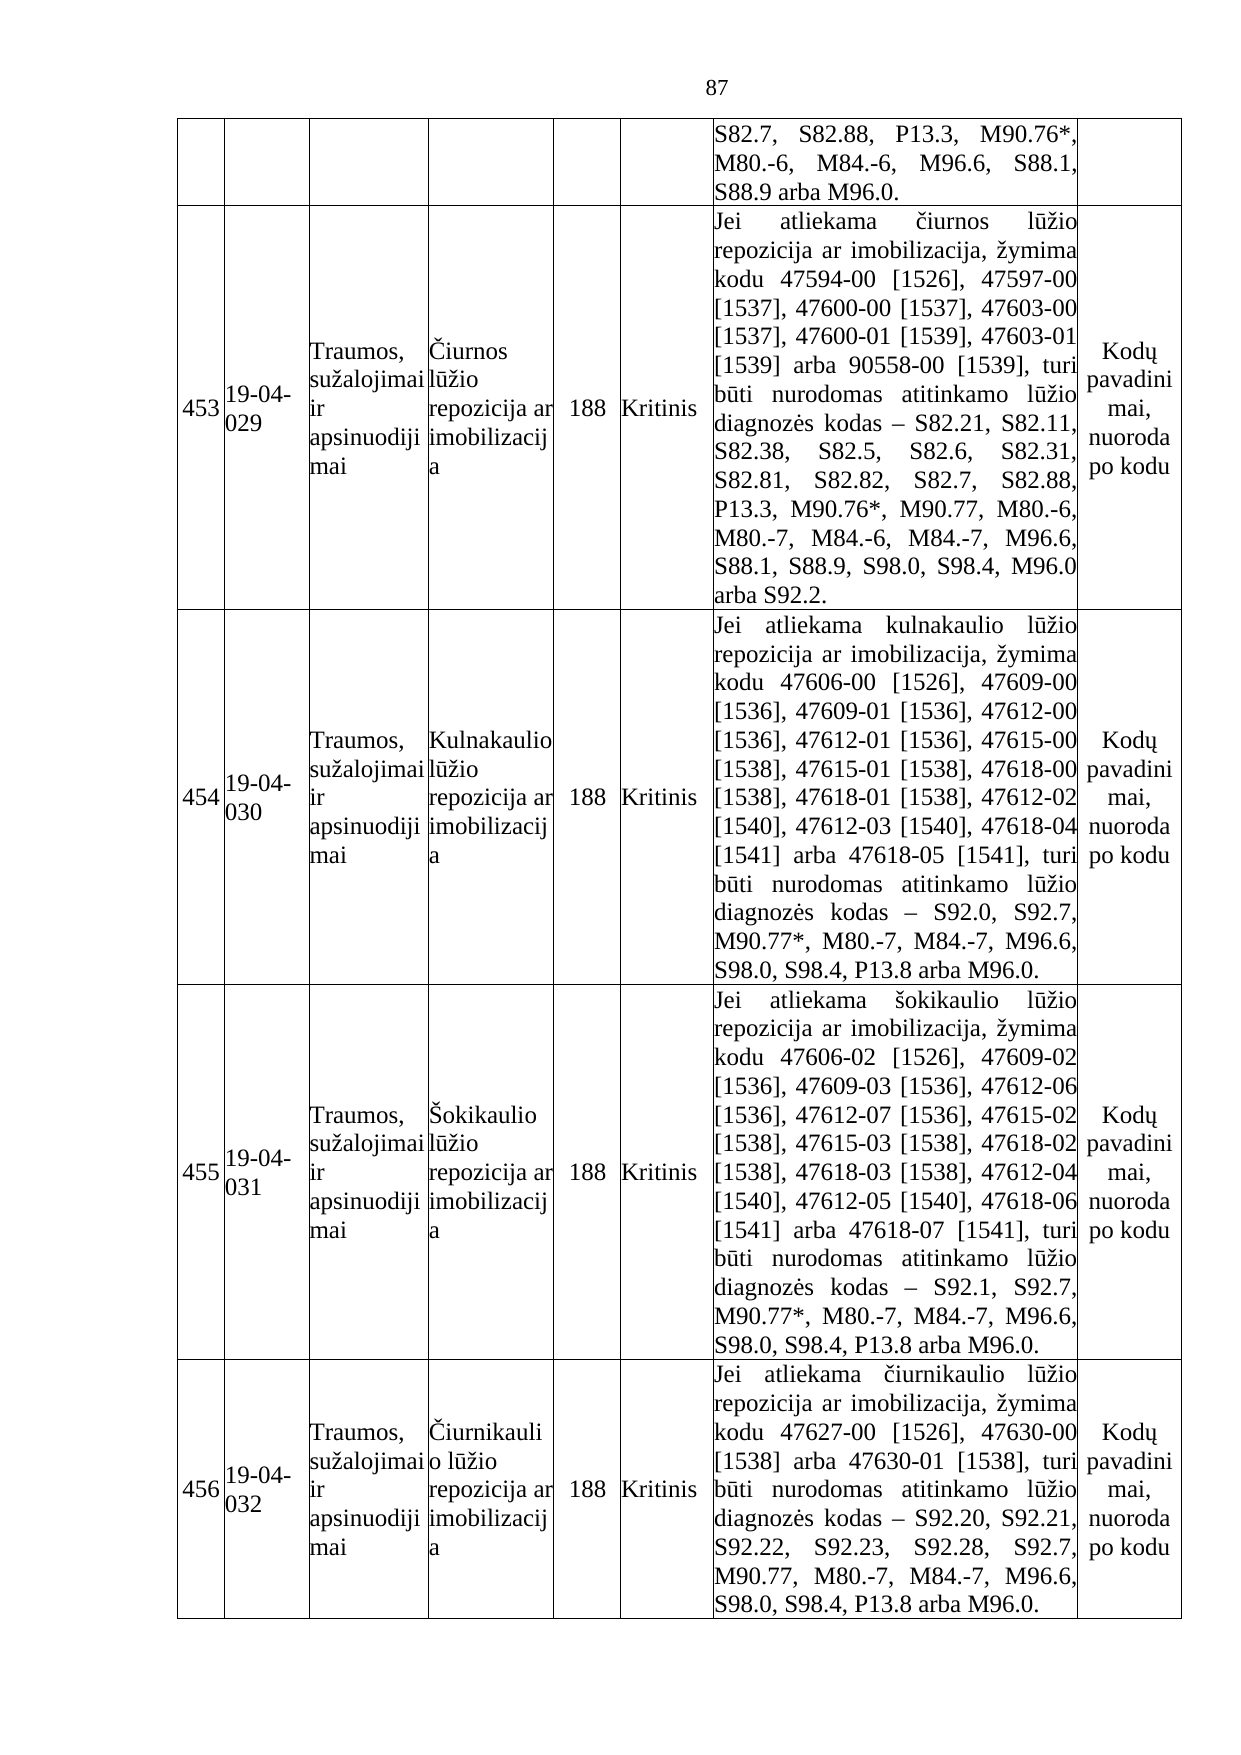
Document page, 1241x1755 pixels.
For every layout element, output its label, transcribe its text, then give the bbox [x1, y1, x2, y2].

table_cell Jei atliekama čiurnos lūžio repozicija ar imobilizacija, žymima kodu 47594-00 [1526], 47597-00 [1537], 47600-00 [1537], 47603-00 [1537], 47600-01 [1539], 47603-01 [1539] arba 90558-00 [1539], turi būti nurodomas atitinkamo lūžio diagnozės kodas – S82.21, S82.11, S82.38, S82.5, S82.6, S82.31, S82.81, S82.82, S82.7, S82.88, P13.3, M90.76*, M90.77, M80.-6, M80.-7, M84.-6, M84.-7, M96.6, S88.1, S88.9, S98.0, S98.4, M96.0 arba S92.2. [714, 206, 1077, 609]
table_cell [178, 119, 224, 205]
table_cell 453 [178, 206, 224, 609]
table_cell Kulnakaulio lūžio repozicija ar imobilizacija [429, 610, 553, 984]
table_cell 19-04-029 [225, 206, 309, 609]
table_cell Čiurnikaulio lūžio repozicija ar imobilizacija [429, 1360, 553, 1618]
table_cell 188 [554, 985, 620, 1358]
table_cell 188 [554, 1360, 620, 1618]
table_cell Kodų pavadinimai, nuoroda po kodu [1078, 610, 1181, 984]
table_cell Traumos, sužalojimai ir apsinuodijimai [310, 985, 428, 1358]
table_cell Šokikaulio lūžio repozicija ar imobilizacija [429, 985, 553, 1358]
table_cell Čiurnos lūžio repozicija ar imobilizacija [429, 206, 553, 609]
table_cell [1078, 119, 1181, 205]
table_cell S82.7, S82.88, P13.3, M90.76*, M80.-6, M84.-6, M96.6, S88.1, S88.9 arba M96.0. [714, 119, 1077, 205]
table_cell Traumos, sužalojimai ir apsinuodijimai [310, 610, 428, 984]
table_cell Traumos, sužalojimai ir apsinuodijimai [310, 1360, 428, 1618]
table_cell Jei atliekama kulnakaulio lūžio repozicija ar imobilizacija, žymima kodu 47606-00 [1526], 47609-00 [1536], 47609-01 [1536], 47612-00 [1536], 47612-01 [1536], 47615-00 [1538], 47615-01 [1538], 47618-00 [1538], 47618-01 [1538], 47612-02 [1540], 47612-03 [1540], 47618-04 [1541] arba 47618-05 [1541], turi būti nurodomas atitinkamo lūžio diagnozės kodas – S92.0, S92.7, M90.77*, M80.-7, M84.-7, M96.6, S98.0, S98.4, P13.8 arba M96.0. [714, 610, 1077, 984]
table_cell 188 [554, 610, 620, 984]
table_cell [310, 119, 428, 205]
table_cell 19-04-032 [225, 1360, 309, 1618]
table_cell 455 [178, 985, 224, 1358]
table_cell 19-04-030 [225, 610, 309, 984]
table_cell Traumos, sužalojimai ir apsinuodijimai [310, 206, 428, 609]
table_cell [554, 119, 620, 205]
table_cell 19-04-031 [225, 985, 309, 1358]
table_cell Kritinis [621, 1360, 713, 1618]
table_cell 456 [178, 1360, 224, 1618]
table_cell 188 [554, 206, 620, 609]
table_cell Kodų pavadinimai, nuoroda po kodu [1078, 1360, 1181, 1618]
table_cell [621, 119, 713, 205]
table_cell Jei atliekama šokikaulio lūžio repozicija ar imobilizacija, žymima kodu 47606-02 [1526], 47609-02 [1536], 47609-03 [1536], 47612-06 [1536], 47612-07 [1536], 47615-02 [1538], 47615-03 [1538], 47618-02 [1538], 47618-03 [1538], 47612-04 [1540], 47612-05 [1540], 47618-06 [1541] arba 47618-07 [1541], turi būti nurodomas atitinkamo lūžio diagnozės kodas – S92.1, S92.7, M90.77*, M80.-7, M84.-7, M96.6, S98.0, S98.4, P13.8 arba M96.0. [714, 985, 1077, 1358]
table_cell Kodų pavadinimai, nuoroda po kodu [1078, 206, 1181, 609]
table_cell Kritinis [621, 985, 713, 1358]
table_cell [429, 119, 553, 205]
table_cell Kritinis [621, 206, 713, 609]
table_cell Kodų pavadinimai, nuoroda po kodu [1078, 985, 1181, 1358]
table_cell [225, 119, 309, 205]
table_cell Jei atliekama čiurnikaulio lūžio repozicija ar imobilizacija, žymima kodu 47627-00 [1526], 47630-00 [1538] arba 47630-01 [1538], turi būti nurodomas atitinkamo lūžio diagnozės kodas – S92.20, S92.21, S92.22, S92.23, S92.28, S92.7, M90.77, M80.-7, M84.-7, M96.6, S98.0, S98.4, P13.8 arba M96.0. [714, 1360, 1077, 1618]
table_cell Kritinis [621, 610, 713, 984]
table_cell 454 [178, 610, 224, 984]
